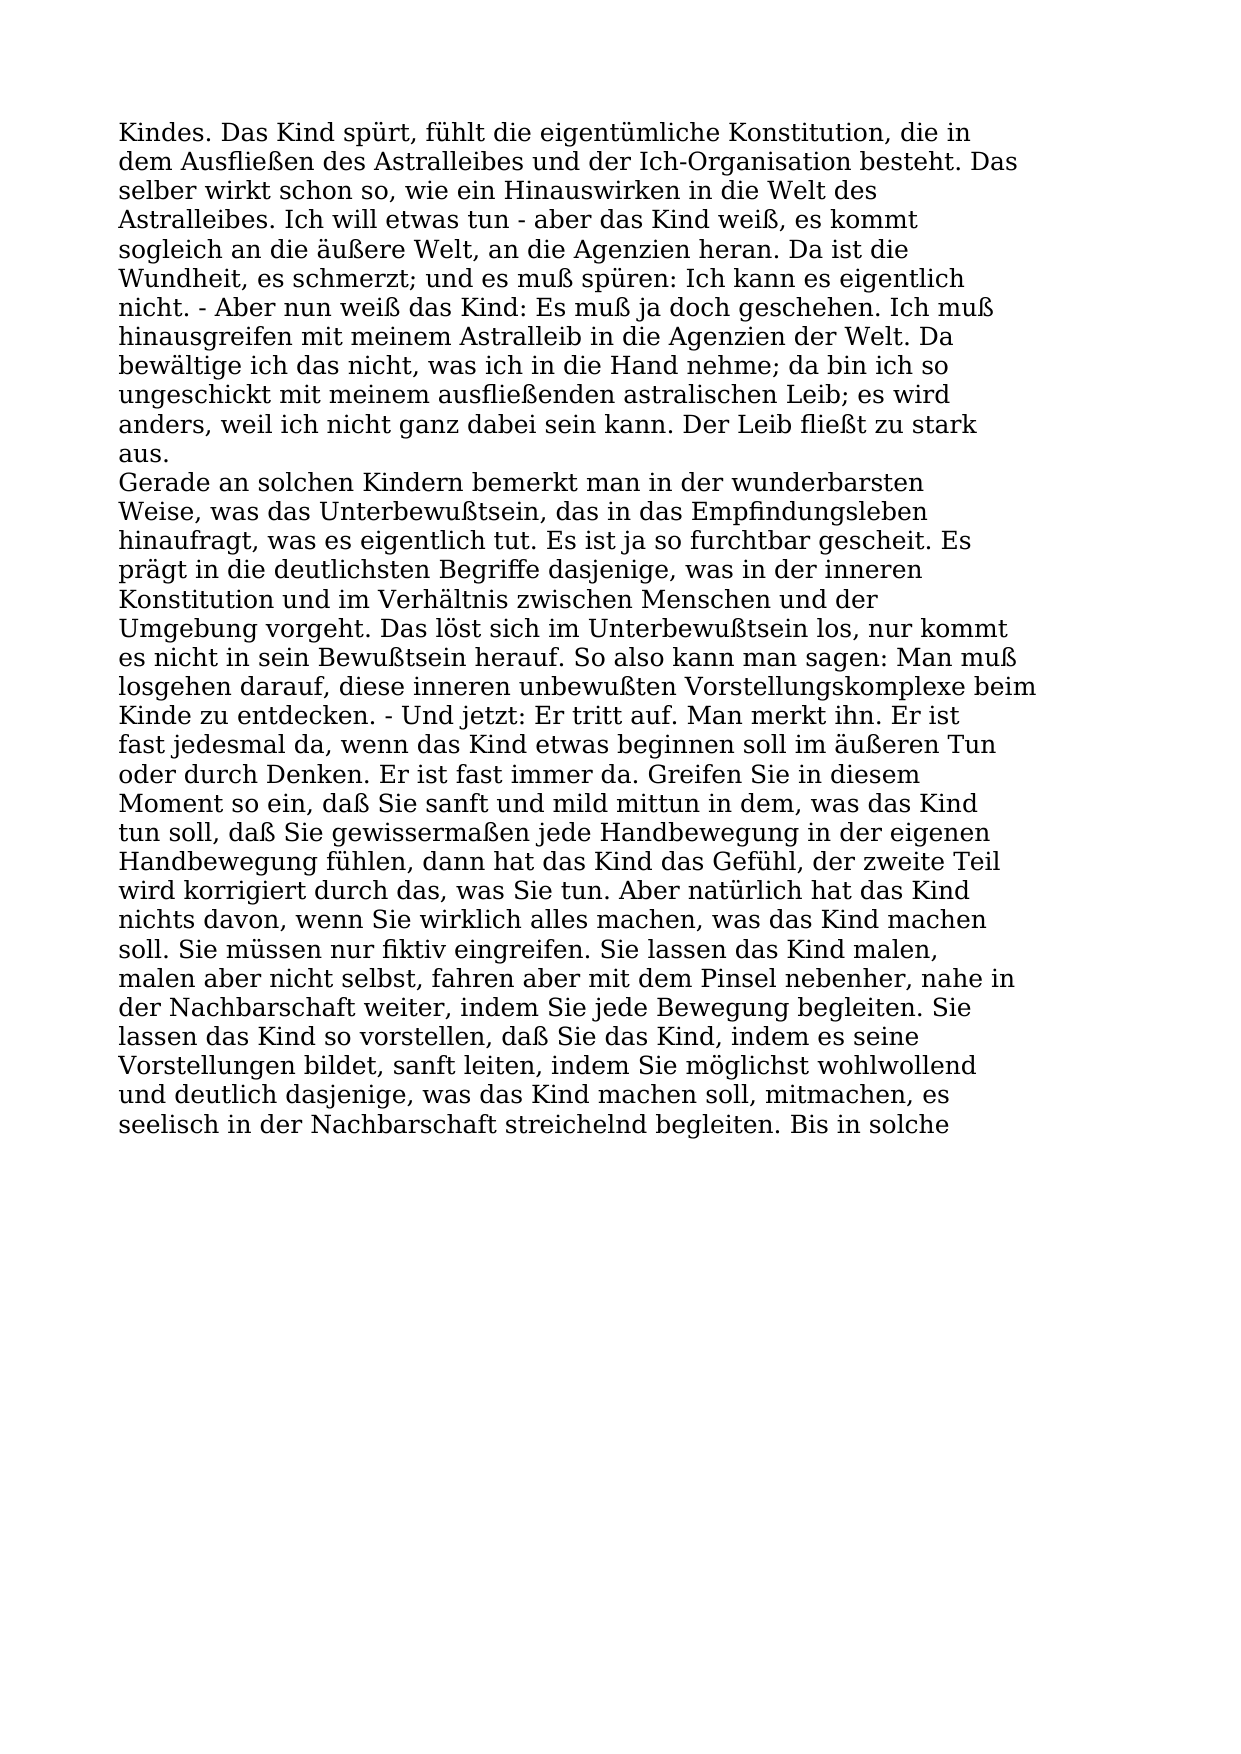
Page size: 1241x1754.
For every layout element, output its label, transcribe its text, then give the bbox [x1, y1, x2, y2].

text Kinde zu entdecken. - Und jetzt: Er tritt auf. Man merkt ihn. Er ist [118, 701, 1122, 731]
text Handbewegung fühlen, dann hat das Kind das Gefühl, der zweite Teil [118, 847, 1122, 876]
text soll. Sie müssen nur fiktiv eingreifen. Sie lassen das Kind malen, [118, 935, 1122, 964]
text der Nachbarschaft weiter, indem Sie jede Bewegung begleiten. Sie [118, 993, 1122, 1022]
text anders, weil ich nicht ganz dabei sein kann. Der Leib fließt zu stark [118, 410, 1122, 439]
text fast jedesmal da, wenn das Kind etwas beginnen soll im äußeren Tun [118, 731, 1122, 760]
text Kindes. Das Kind spürt, fühlt die eigentümliche Konstitution, die in [118, 118, 1122, 147]
text ungeschickt mit meinem ausfließenden astralischen Leib; es wird [118, 381, 1122, 410]
text Weise, was das Unterbewußtsein, das in das Empfindungsleben [118, 497, 1122, 526]
text oder durch Denken. Er ist fast immer da. Greifen Sie in diesem [118, 760, 1122, 789]
text hinausgreifen mit meinem Astralleib in die Agenzien der Welt. Da [118, 322, 1122, 351]
text lassen das Kind so vorstellen, daß Sie das Kind, indem es seine [118, 1022, 1122, 1051]
text Gerade an solchen Kindern bemerkt man in der wunderbarsten [118, 468, 1122, 497]
text und deutlich dasjenige, was das Kind machen soll, mitmachen, es [118, 1081, 1122, 1110]
text Konstitution und im Verhältnis zwischen Menschen und der [118, 585, 1122, 614]
text nichts davon, wenn Sie wirklich alles machen, was das Kind machen [118, 906, 1122, 935]
text malen aber nicht selbst, fahren aber mit dem Pinsel nebenher, nahe in [118, 964, 1122, 993]
text prägt in die deutlichsten Begriffe dasjenige, was in der inneren [118, 556, 1122, 585]
text Astralleibes. Ich will etwas tun - aber das Kind weiß, es kommt [118, 206, 1122, 235]
text Wundheit, es schmerzt; und es muß spüren: Ich kann es eigentlich [118, 264, 1122, 293]
text dem Ausfließen des Astralleibes und der Ich-Organisation besteht. Das [118, 147, 1122, 176]
text wird korrigiert durch das, was Sie tun. Aber natürlich hat das Kind [118, 876, 1122, 906]
text es nicht in sein Bewußtsein herauf. So also kann man sagen: Man muß [118, 643, 1122, 672]
text losgehen darauf, diese inneren unbewußten Vorstellungskomplexe beim [118, 672, 1122, 701]
text aus. [118, 439, 1122, 468]
text selber wirkt schon so, wie ein Hinauswirken in die Welt des [118, 176, 1122, 206]
text tun soll, daß Sie gewissermaßen jede Handbewegung in der eigenen [118, 818, 1122, 847]
text hinaufragt, was es eigentlich tut. Es ist ja so furchtbar gescheit. Es [118, 526, 1122, 556]
text Umgebung vorgeht. Das löst sich im Unterbewußtsein los, nur kommt [118, 614, 1122, 643]
text Moment so ein, daß Sie sanft und mild mittun in dem, was das Kind [118, 789, 1122, 818]
text bewältige ich das nicht, was ich in die Hand nehme; da bin ich so [118, 351, 1122, 381]
text seelisch in der Nachbarschaft streichelnd begleiten. Bis in solche [118, 1110, 1122, 1139]
text sogleich an die äußere Welt, an die Agenzien heran. Da ist die [118, 235, 1122, 264]
text nicht. - Aber nun weiß das Kind: Es muß ja doch geschehen. Ich muß [118, 293, 1122, 322]
text Vorstellungen bildet, sanft leiten, indem Sie möglichst wohlwollend [118, 1051, 1122, 1081]
